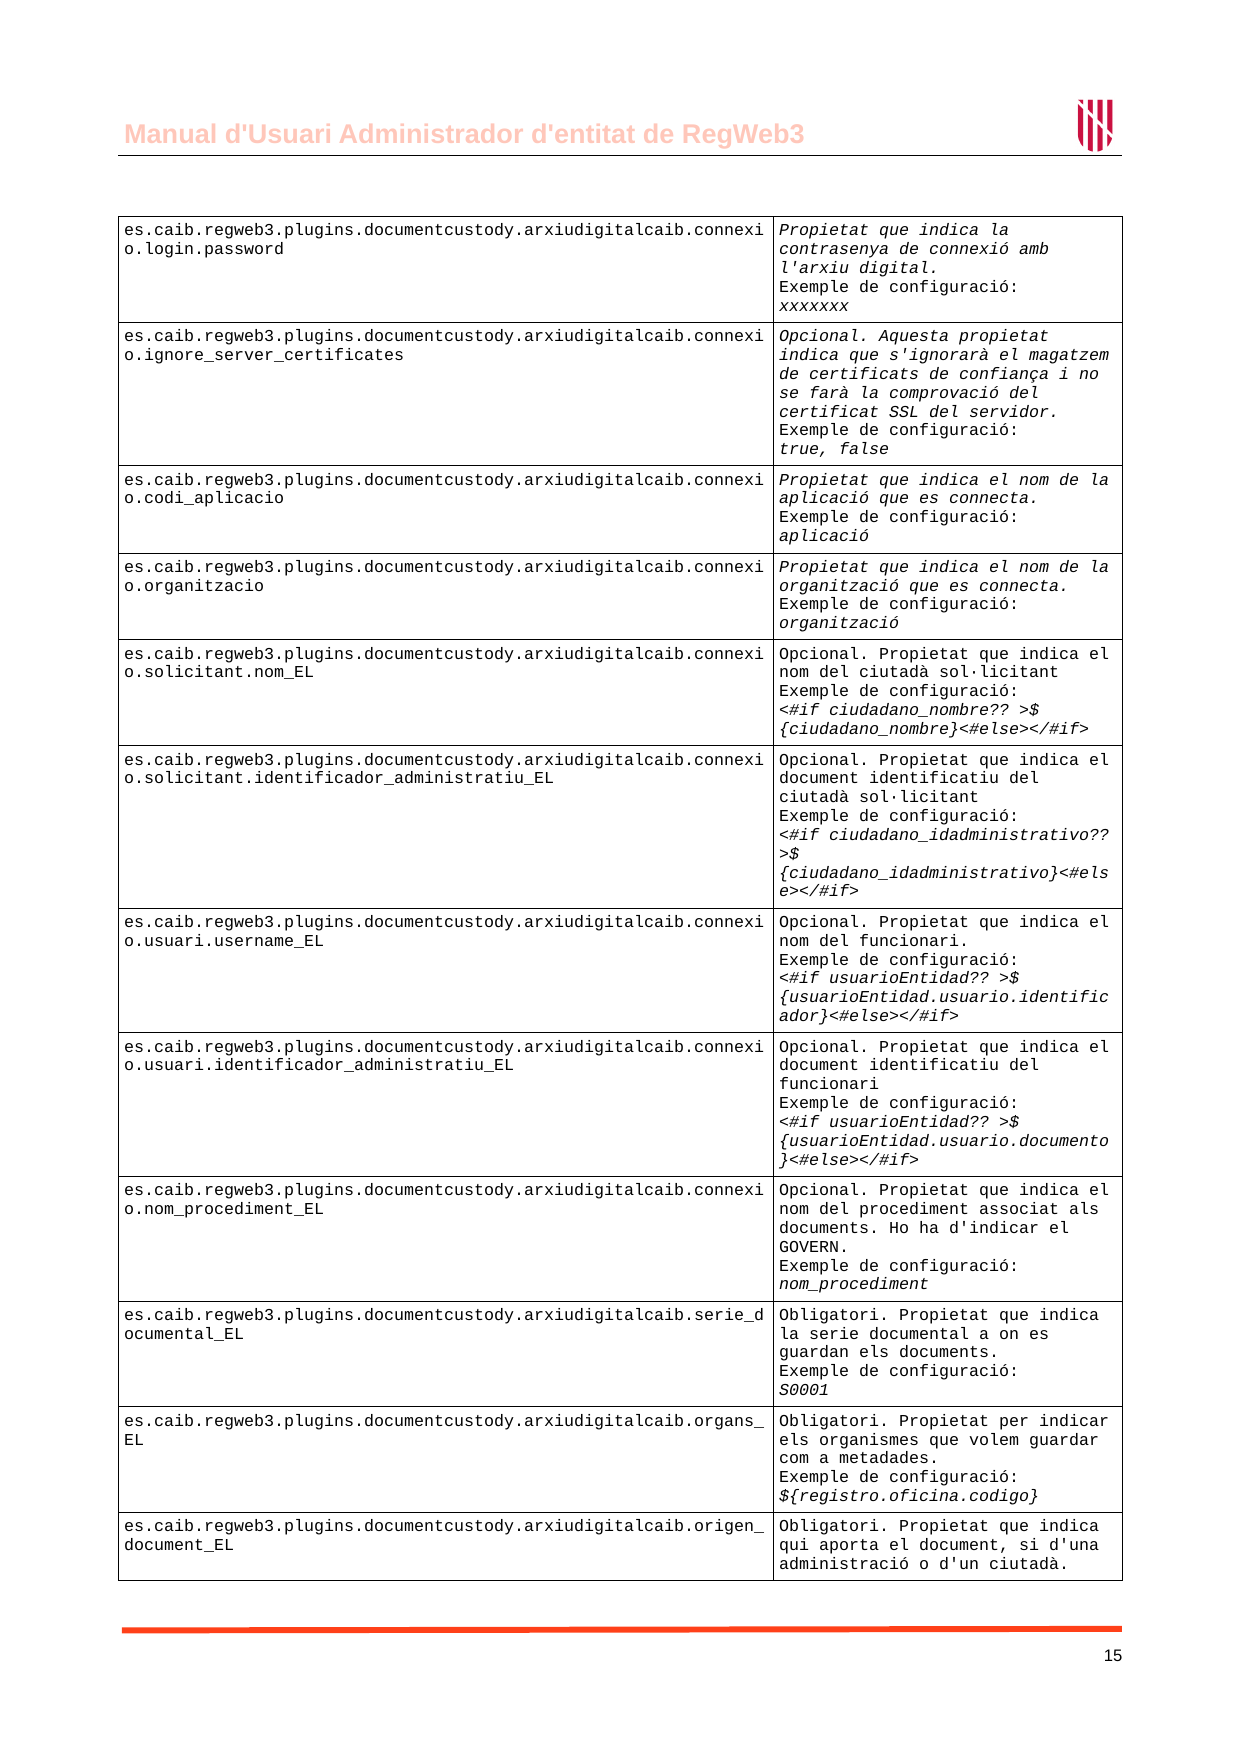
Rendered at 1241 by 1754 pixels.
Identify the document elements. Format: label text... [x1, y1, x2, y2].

table_cell Obligatori. Propietat que indica la serie documental a on es guardan els documents. Exemple de configuració: S0001 [774, 1302, 1122, 1406]
table_cell es.caib.regweb3.plugins.documentcustody.arxiudigitalcaib.origen_document_EL [119, 1513, 773, 1580]
table_cell es.caib.regweb3.plugins.documentcustody.arxiudigitalcaib.connexio.organitzacio [119, 554, 773, 639]
table_cell Propietat que indica el nom de la organització que es connecta. Exemple de configuració: organització [774, 554, 1122, 639]
table_cell es.caib.regweb3.plugins.documentcustody.arxiudigitalcaib.connexio.usuari.username_EL [119, 909, 773, 1032]
table_cell es.caib.regweb3.plugins.documentcustody.arxiudigitalcaib.serie_documental_EL [119, 1302, 773, 1406]
table_cell es.caib.regweb3.plugins.documentcustody.arxiudigitalcaib.organs_EL [119, 1407, 773, 1512]
table_cell Obligatori. Propietat que indica qui aporta el document, si d'una administració o d'un ciutadà. [774, 1513, 1122, 1580]
table_cell es.caib.regweb3.plugins.documentcustody.arxiudigitalcaib.connexio.usuari.identificador_administratiu_EL [119, 1033, 773, 1176]
table_cell es.caib.regweb3.plugins.documentcustody.arxiudigitalcaib.connexio.nom_procediment_EL [119, 1177, 773, 1301]
table_cell Opcional. Propietat que indica el document identificatiu del funcionari Exemple de configuració: <#if usuarioEntidad?? >${usuarioEntidad.usuario.documento}<#else></#if> [774, 1033, 1122, 1176]
table_cell es.caib.regweb3.plugins.documentcustody.arxiudigitalcaib.connexio.ignore_server_certificates [119, 323, 773, 465]
table_cell Opcional. Aquesta propietat indica que s'ignorarà el magatzem de certificats de confiança i no se farà la comprovació del certificat SSL del servidor. Exemple de configuració: true, false [774, 323, 1122, 465]
table_cell es.caib.regweb3.plugins.documentcustody.arxiudigitalcaib.connexio.login.password [119, 217, 773, 322]
table_cell Obligatori. Propietat per indicar els organismes que volem guardar com a metadades. Exemple de configuració: ${registro.oficina.codigo} [774, 1407, 1122, 1512]
table_cell Propietat que indica la contrasenya de connexió amb l'arxiu digital. Exemple de configuració: xxxxxxx [774, 217, 1122, 322]
picture [1075, 97, 1115, 153]
table_cell es.caib.regweb3.plugins.documentcustody.arxiudigitalcaib.connexio.solicitant.identificador_administratiu_EL [119, 746, 773, 908]
table_cell es.caib.regweb3.plugins.documentcustody.arxiudigitalcaib.connexio.codi_aplicacio [119, 466, 773, 552]
table_cell es.caib.regweb3.plugins.documentcustody.arxiudigitalcaib.connexio.solicitant.nom_EL [119, 640, 773, 745]
table_cell Opcional. Propietat que indica el nom del funcionari. Exemple de configuració: <#if usuarioEntidad?? >${usuarioEntidad.usuario.identificador}<#else></#if> [774, 909, 1122, 1032]
table_cell Opcional. Propietat que indica el nom del ciutadà sol·licitant Exemple de configuració: <#if ciudadano_nombre?? >${ciudadano_nombre}<#else></#if> [774, 640, 1122, 745]
table_cell Opcional. Propietat que indica el document identificatiu del ciutadà sol·licitant Exemple de configuració: <#if ciudadano_idadministrativo?? >${ciudadano_idadministrativo}<#else></#if> [774, 746, 1122, 908]
table_cell Propietat que indica el nom de la aplicació que es connecta. Exemple de configuració: aplicació [774, 466, 1122, 552]
table_cell Opcional. Propietat que indica el nom del procediment associat als documents. Ho ha d'indicar el GOVERN. Exemple de configuració: nom_procediment [774, 1177, 1122, 1301]
